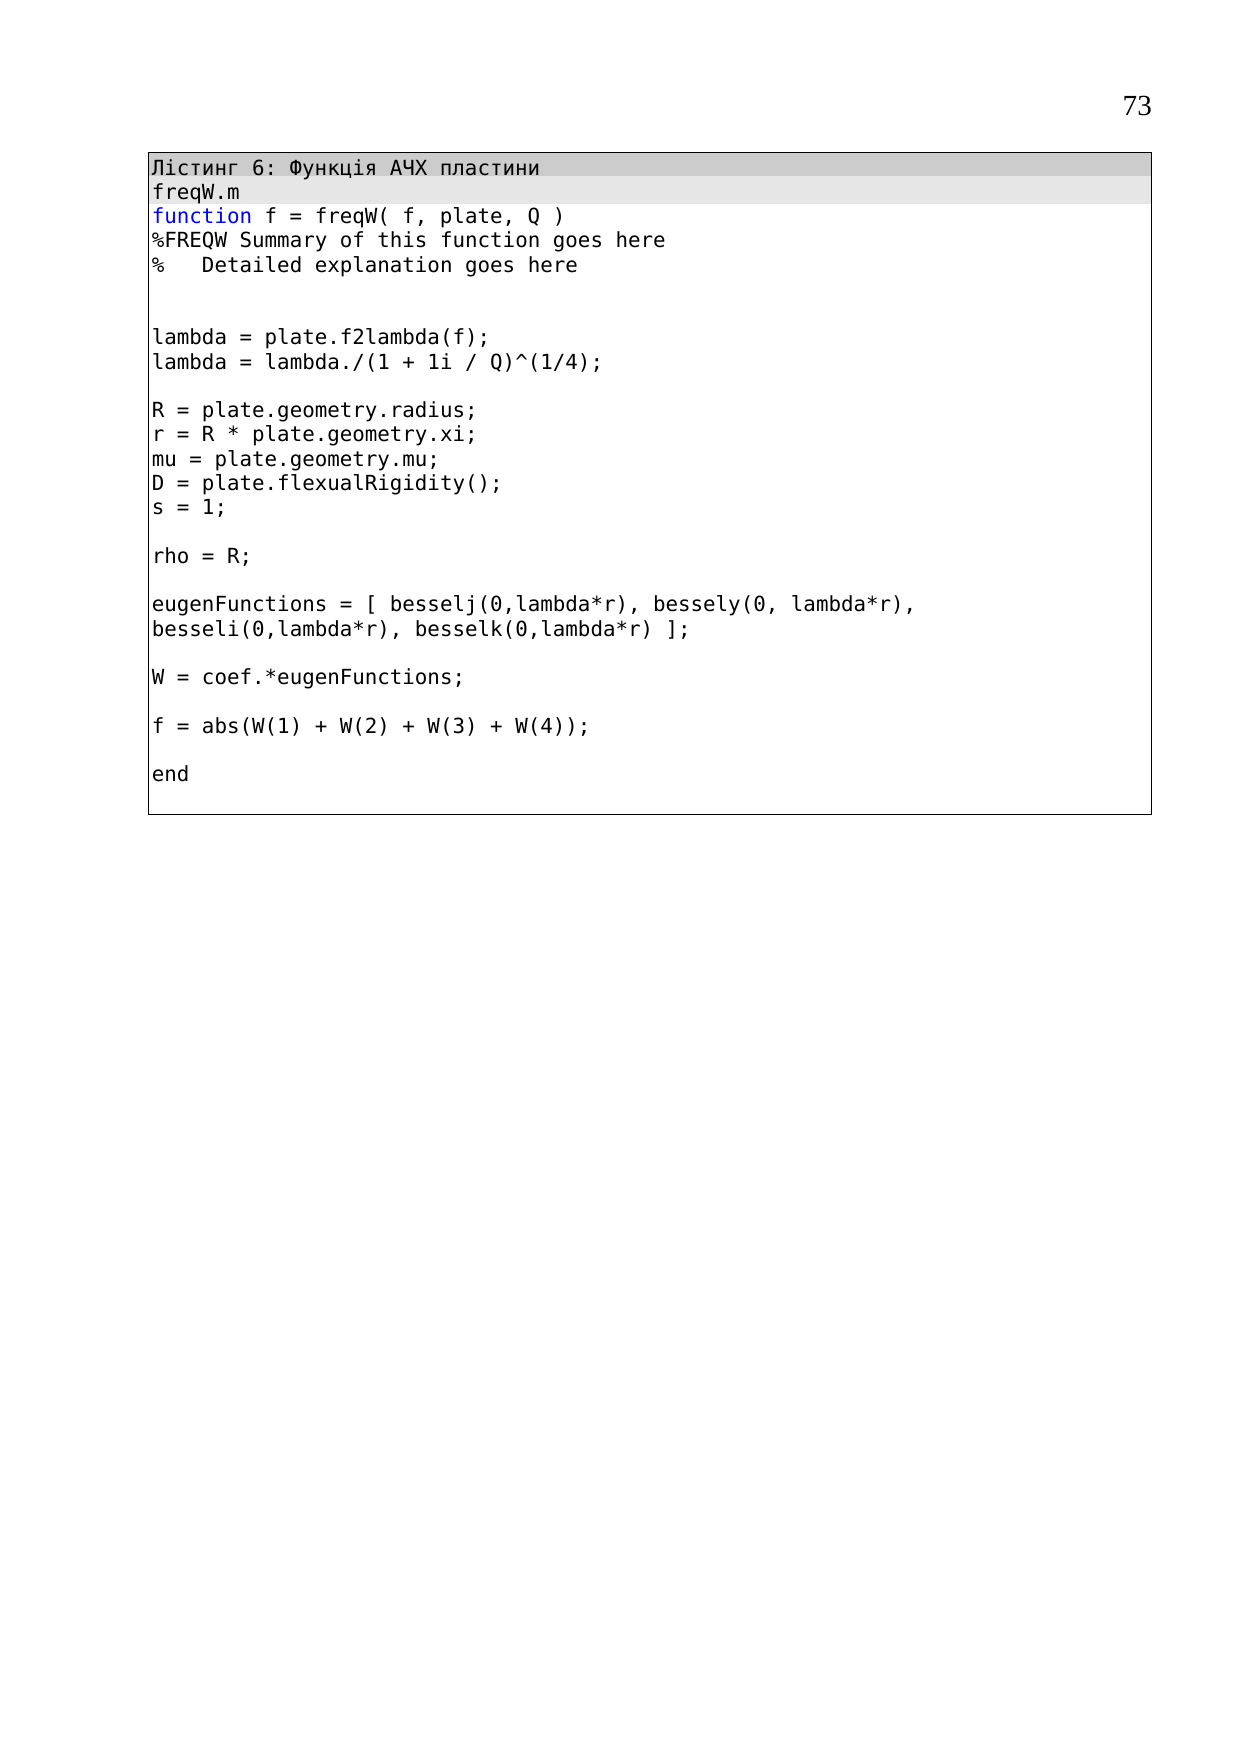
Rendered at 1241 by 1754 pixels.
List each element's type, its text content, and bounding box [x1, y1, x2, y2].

text rho = R; [149, 540, 1151, 568]
text Лістинг 6: Функція АЧХ пластини [149, 153, 1151, 176]
text R = plate.geometry.radius; [149, 394, 1151, 418]
text eugenFunctions = [ besselj(0,lambda*r), bessely(0, lambda*r), besseli(0,lambda*r), besselk(0,lambda*r) ]; [149, 588, 1151, 641]
text function f = freqW( f, plate, Q ) [149, 200, 1151, 224]
text % Detailed explanation goes here [149, 249, 1151, 277]
text mu = plate.geometry.mu; [149, 443, 1151, 467]
text lambda = plate.f2lambda(f); [149, 321, 1151, 346]
text W = coef.*eugenFunctions; [149, 661, 1151, 689]
text lambda = lambda./(1 + 1i / Q)^(1/4); [149, 346, 1151, 374]
text D = plate.flexualRigidity(); [149, 467, 1151, 491]
text s = 1; [149, 491, 1151, 519]
text freqW.m [149, 176, 1151, 200]
text f = abs(W(1) + W(2) + W(3) + W(4)); [149, 710, 1151, 738]
text %FREQW Summary of this function goes here [149, 224, 1151, 249]
text end [149, 758, 1151, 787]
text r = R * plate.geometry.xi; [149, 418, 1151, 443]
